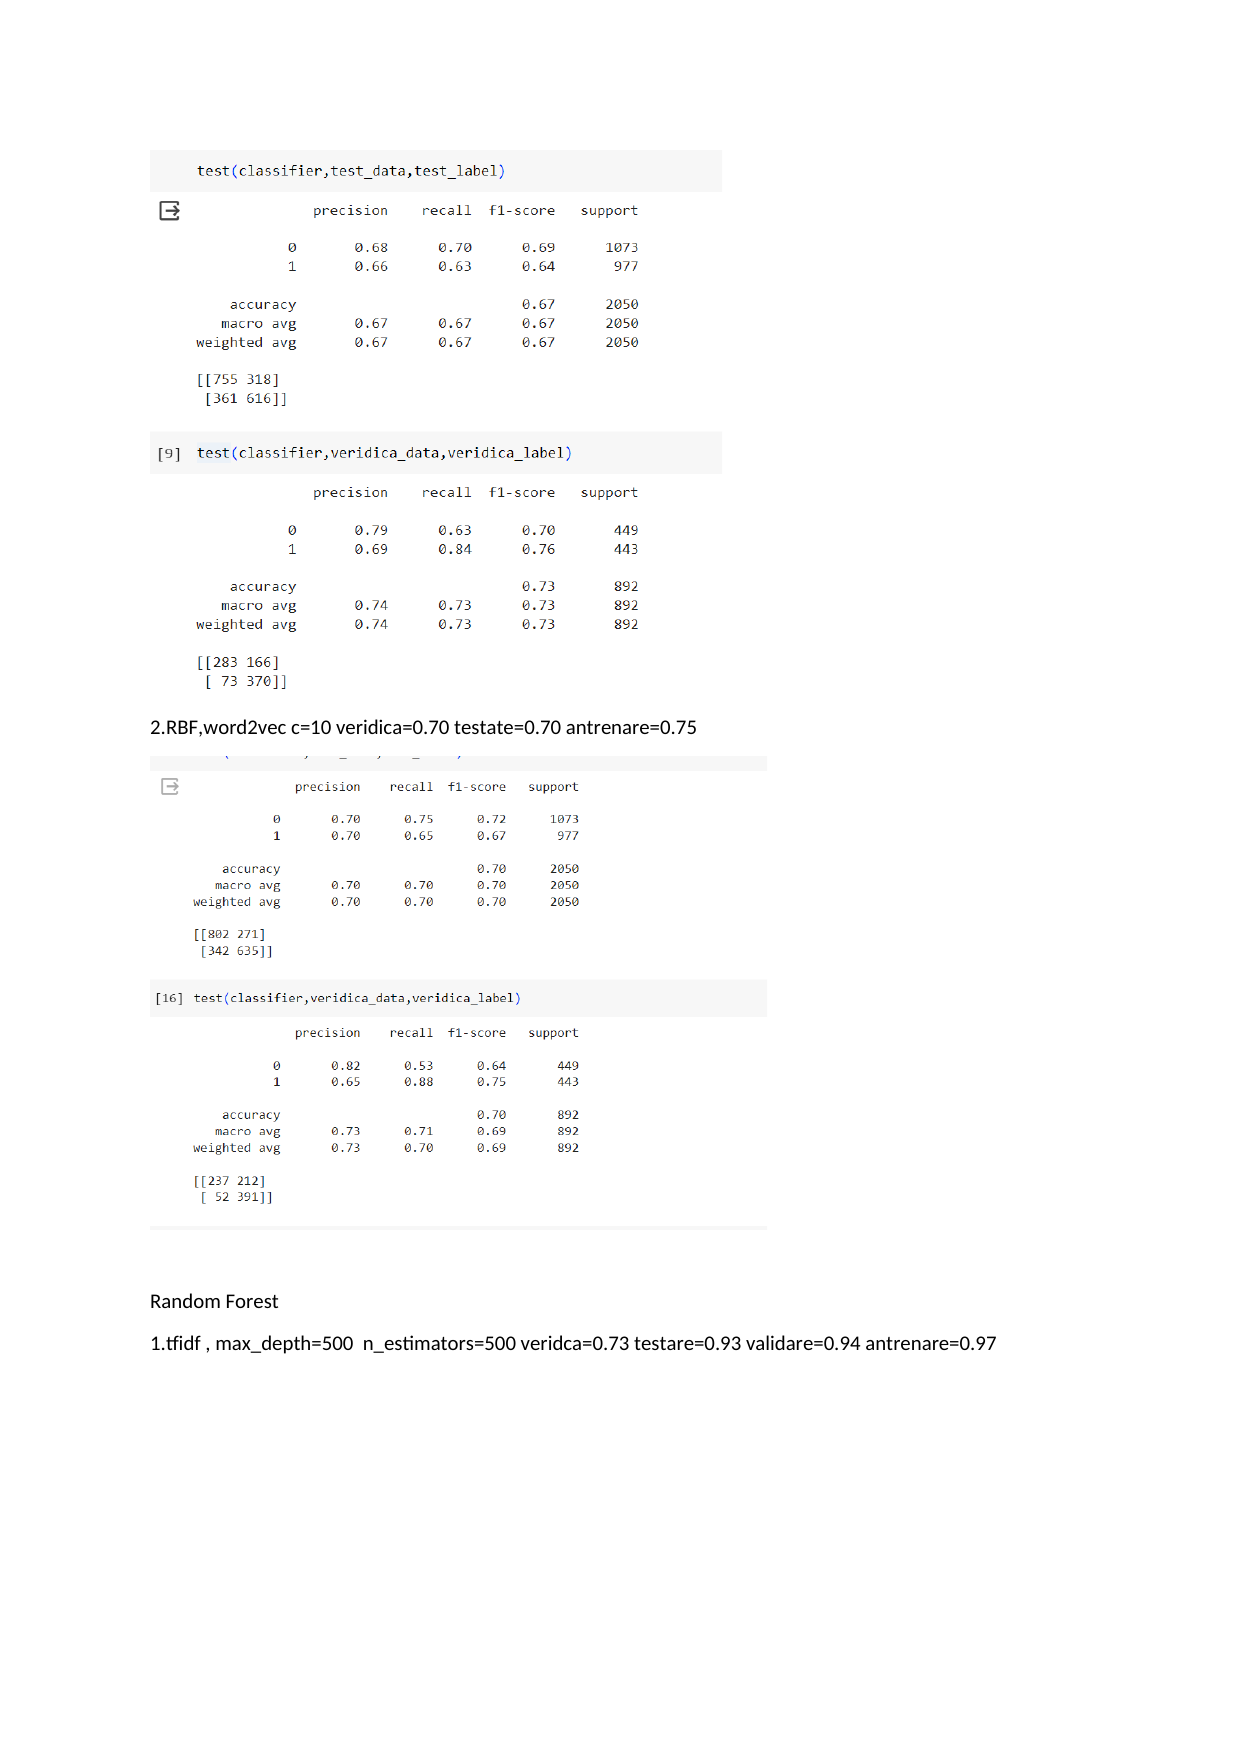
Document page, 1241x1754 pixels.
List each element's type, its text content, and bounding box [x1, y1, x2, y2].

text 1.tfidf , max_depth=500 n_estimators=500 veridca=0.73 testare=0.93 validare=0.94 antrenare=0.97 [150, 1330, 1090, 1355]
text Random Forest [150, 1288, 1090, 1313]
text 2.RBF,word2vec c=10 veridica=0.70 testate=0.70 antrenare=0.75 [150, 714, 1090, 740]
